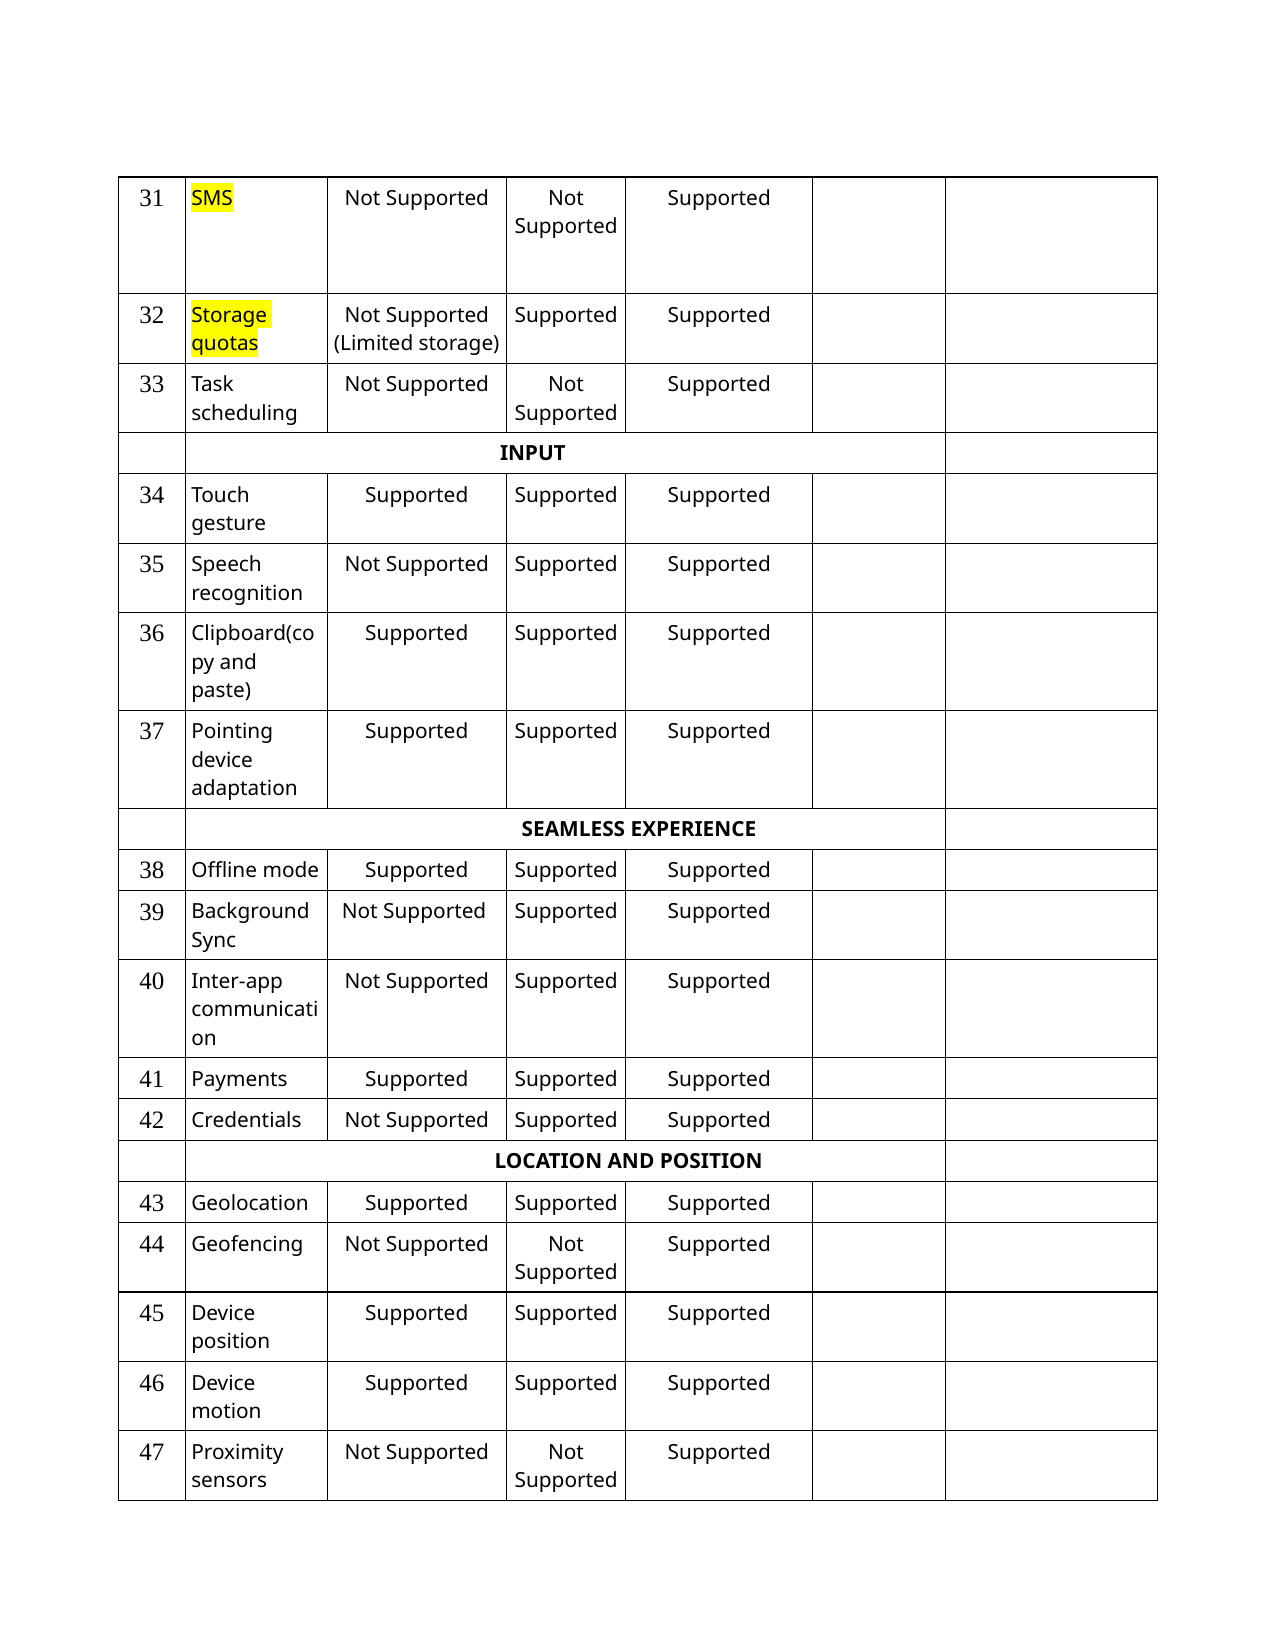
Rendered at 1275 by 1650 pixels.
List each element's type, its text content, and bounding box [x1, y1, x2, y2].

table_cell Not Supported [328, 1431, 506, 1499]
table_cell Storage quotas [186, 294, 327, 362]
table_cell Supported [507, 1058, 625, 1098]
table_cell Not Supported [328, 891, 506, 959]
table_cell Supported [507, 544, 625, 612]
table_cell Not Supported (Limited storage) [328, 294, 506, 362]
table_cell Geofencing [186, 1223, 327, 1291]
table_cell 35 [119, 544, 185, 612]
table_cell Supported [626, 364, 812, 432]
table_cell [813, 294, 945, 362]
table_cell 42 [119, 1099, 185, 1139]
table_cell Supported [328, 1182, 506, 1222]
table_cell Supported [507, 474, 625, 542]
table_cell [946, 364, 1157, 432]
table_cell [813, 613, 945, 709]
table_cell Credentials [186, 1099, 327, 1139]
table_cell Clipboard(copy and paste) [186, 613, 327, 709]
table_cell Speech recognition [186, 544, 327, 612]
table_cell [946, 1182, 1157, 1222]
table_cell Supported [626, 544, 812, 612]
table_cell [813, 960, 945, 1057]
table_cell SEAMLESS EXPERIENCE [186, 809, 945, 849]
table_cell 44 [119, 1223, 185, 1291]
table_cell 39 [119, 891, 185, 959]
table_cell INPUT [186, 433, 945, 473]
table_cell Not Supported [507, 1223, 625, 1291]
table_cell Supported [626, 178, 812, 293]
table_cell Device position [186, 1293, 327, 1361]
table_cell Offline mode [186, 850, 327, 890]
table_cell [119, 1141, 185, 1181]
table_cell [946, 1099, 1157, 1139]
table_cell Supported [507, 1362, 625, 1430]
table_cell Supported [328, 711, 506, 807]
table_cell 46 [119, 1362, 185, 1430]
table_cell [813, 1431, 945, 1499]
table_cell Geolocation [186, 1182, 327, 1222]
table_cell Supported [626, 474, 812, 542]
table_cell 47 [119, 1431, 185, 1499]
table_cell SMS [186, 178, 327, 293]
table_cell [813, 1099, 945, 1139]
table_cell Proximity sensors [186, 1431, 327, 1499]
table_cell Supported [626, 850, 812, 890]
table_cell 36 [119, 613, 185, 709]
table_cell [946, 1058, 1157, 1098]
table_cell 33 [119, 364, 185, 432]
table_cell [813, 1293, 945, 1361]
table_cell Supported [507, 711, 625, 807]
table_cell 41 [119, 1058, 185, 1098]
table_cell Not Supported [328, 1223, 506, 1291]
table_cell Supported [507, 294, 625, 362]
table_cell 40 [119, 960, 185, 1057]
table_cell Supported [626, 1293, 812, 1361]
table_cell 31 [119, 178, 185, 293]
table_cell [813, 178, 945, 293]
table_cell [813, 544, 945, 612]
table_cell Not Supported [328, 544, 506, 612]
table_cell Supported [626, 1223, 812, 1291]
table_cell Not Supported [328, 960, 506, 1057]
table_cell Device motion [186, 1362, 327, 1430]
table_cell [813, 891, 945, 959]
table_cell Supported [507, 1099, 625, 1139]
table_cell [946, 711, 1157, 807]
table_cell 34 [119, 474, 185, 542]
table_cell Supported [626, 1182, 812, 1222]
table_cell [813, 1182, 945, 1222]
table_cell [946, 1141, 1157, 1181]
table_cell [946, 1223, 1157, 1291]
table_cell [813, 364, 945, 432]
table_cell Payments [186, 1058, 327, 1098]
table_cell 32 [119, 294, 185, 362]
table_cell [813, 1058, 945, 1098]
table_cell [946, 433, 1157, 473]
table_cell Supported [507, 891, 625, 959]
table_cell Not Supported [507, 1431, 625, 1499]
table_cell Supported [626, 1058, 812, 1098]
table_cell Supported [328, 474, 506, 542]
table_cell [946, 960, 1157, 1057]
table_cell 38 [119, 850, 185, 890]
table_cell [946, 178, 1157, 293]
table_cell Background Sync [186, 891, 327, 959]
table_cell 43 [119, 1182, 185, 1222]
table_cell Supported [626, 960, 812, 1057]
table_cell Supported [626, 1362, 812, 1430]
table_cell [946, 294, 1157, 362]
table_cell Supported [626, 1431, 812, 1499]
table_cell Supported [626, 1099, 812, 1139]
table_cell Supported [507, 1293, 625, 1361]
table_cell Inter-app communication [186, 960, 327, 1057]
table_cell Not Supported [328, 364, 506, 432]
table_cell [946, 613, 1157, 709]
table_cell [946, 809, 1157, 849]
table_cell [119, 433, 185, 473]
table_cell [946, 850, 1157, 890]
table_cell [946, 891, 1157, 959]
table_cell Touch gesture [186, 474, 327, 542]
table_cell Supported [507, 960, 625, 1057]
table_cell Supported [626, 711, 812, 807]
table_cell [946, 1293, 1157, 1361]
table_cell [813, 474, 945, 542]
table_cell Supported [626, 891, 812, 959]
table_cell Supported [328, 613, 506, 709]
table_cell Supported [328, 850, 506, 890]
table_cell [813, 711, 945, 807]
table_cell [946, 544, 1157, 612]
table_cell Supported [328, 1058, 506, 1098]
table_cell 45 [119, 1293, 185, 1361]
table_cell LOCATION AND POSITION [186, 1141, 945, 1181]
table_cell 37 [119, 711, 185, 807]
table_cell Supported [626, 294, 812, 362]
table_cell Supported [328, 1362, 506, 1430]
table_cell [119, 809, 185, 849]
table_cell Supported [507, 1182, 625, 1222]
table_cell Task scheduling [186, 364, 327, 432]
table_cell Supported [507, 613, 625, 709]
table_cell Not Supported [507, 178, 625, 293]
table_cell Not Supported [328, 1099, 506, 1139]
table_cell Supported [507, 850, 625, 890]
table_cell [813, 1223, 945, 1291]
table_cell Not Supported [507, 364, 625, 432]
table_cell [946, 1431, 1157, 1499]
table_cell [946, 474, 1157, 542]
table_cell Supported [328, 1293, 506, 1361]
table_cell Supported [626, 613, 812, 709]
table_cell [946, 1362, 1157, 1430]
table_cell Pointing device adaptation [186, 711, 327, 807]
table_cell [813, 850, 945, 890]
table_cell Not Supported [328, 178, 506, 293]
table_cell [813, 1362, 945, 1430]
